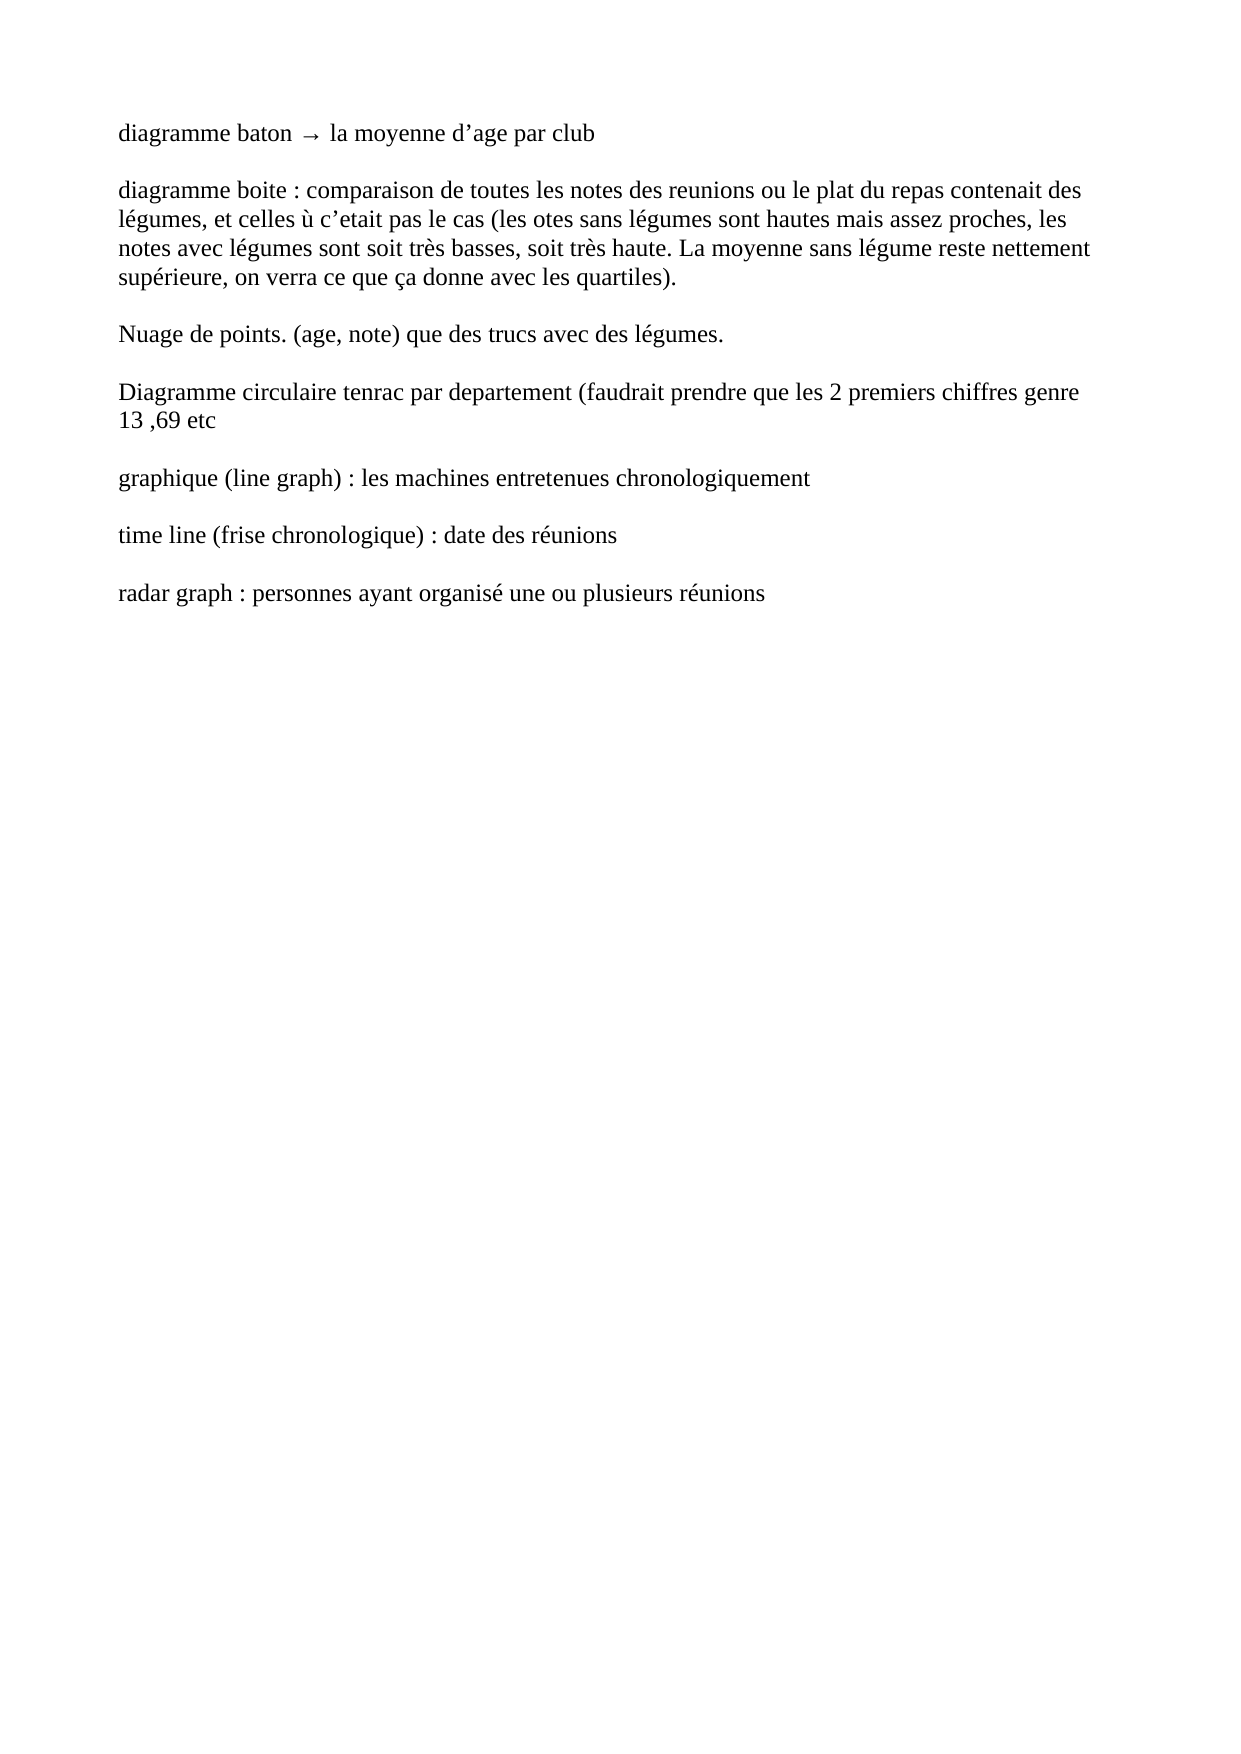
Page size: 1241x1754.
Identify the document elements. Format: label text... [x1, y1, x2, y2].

text Nuage de points. (age, note) que des trucs avec des légumes. [118, 319, 1122, 348]
text Diagramme circulaire tenrac par departement (faudrait prendre que les 2 premiers chiffres genre 13 ,69 etc [118, 377, 1122, 434]
text time line (frise chronologique) : date des réunions [118, 521, 1122, 549]
text radar graph : personnes ayant organisé une ou plusieurs réunions [118, 578, 1122, 607]
text diagramme boite : comparaison de toutes les notes des reunions ou le plat du repas contenait des légumes, et celles ù c’etait pas le cas (les otes sans légumes sont hautes mais assez proches, les notes avec légumes sont soit très basses, soit très haute. La moyenne sans légume reste nettement supérieure, on verra ce que ça donne avec les quartiles). [118, 176, 1122, 291]
text diagramme baton → la moyenne d’age par club [118, 118, 1122, 147]
text graphique (line graph) : les machines entretenues chronologiquement [118, 463, 1122, 492]
